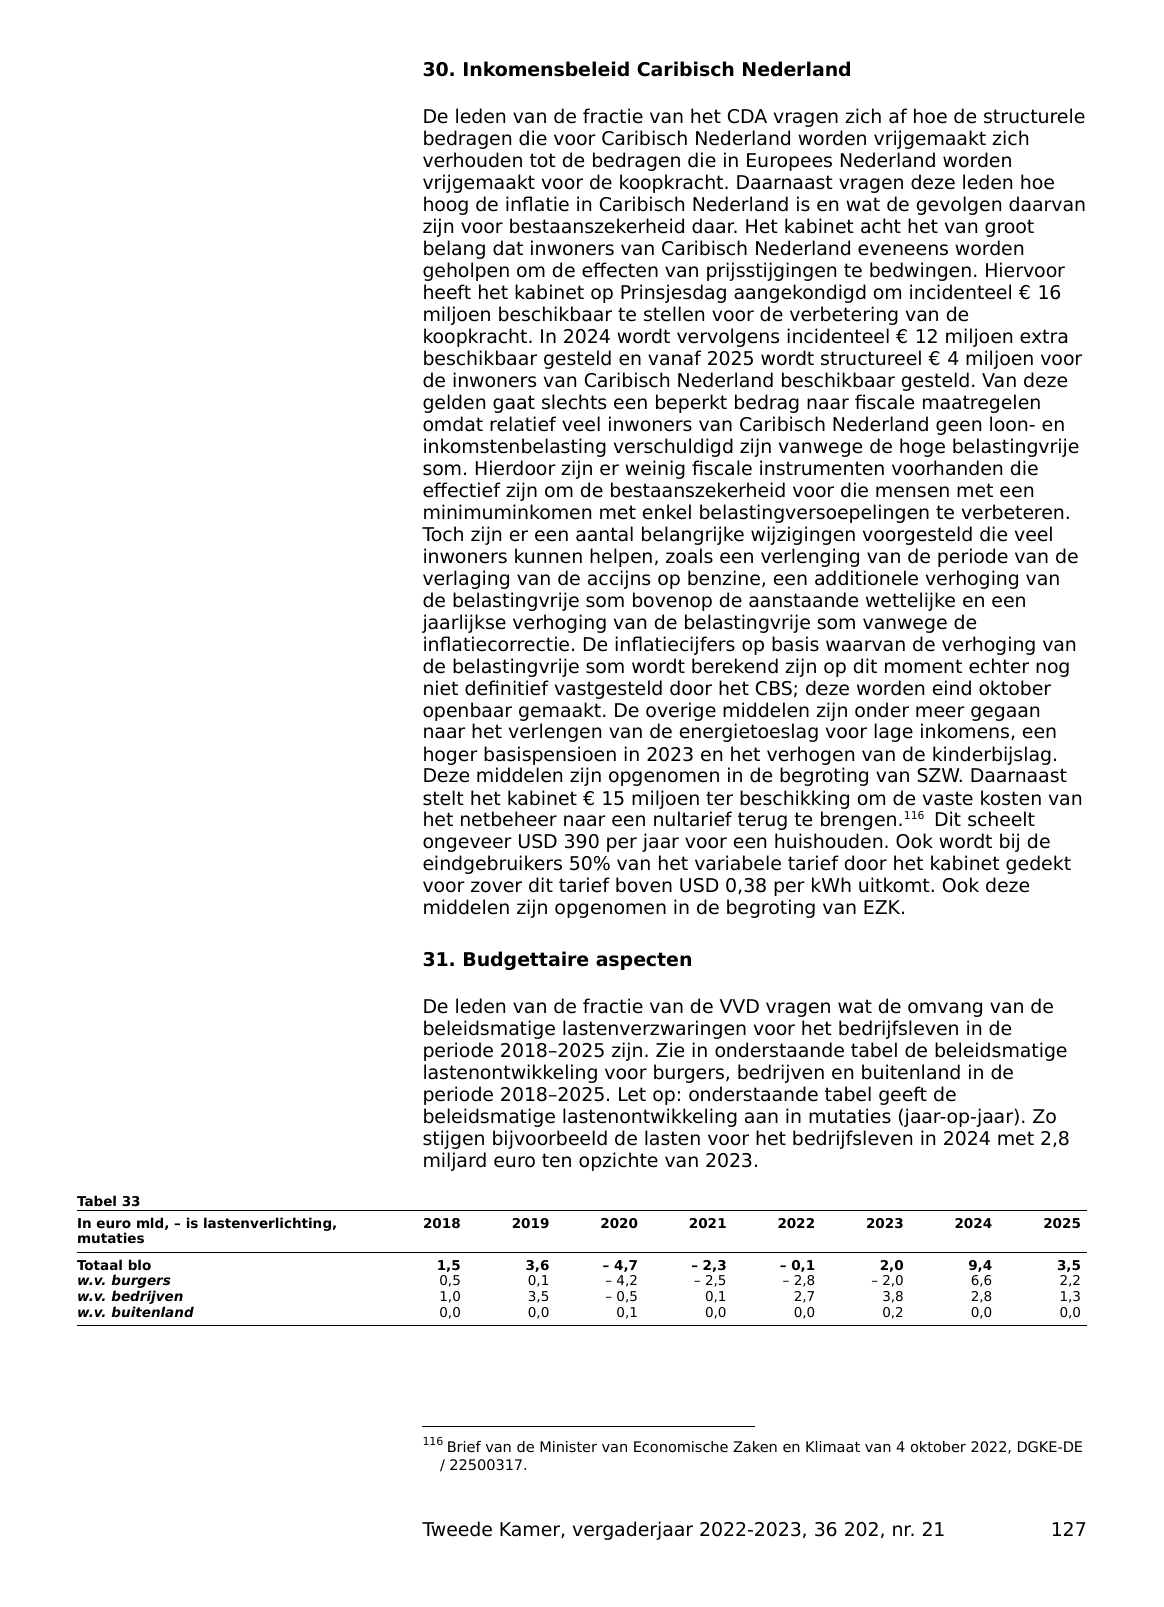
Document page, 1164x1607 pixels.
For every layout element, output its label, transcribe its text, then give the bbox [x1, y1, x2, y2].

table_cell w.v. buitenland [77, 1305, 378, 1325]
table_cell – 2,8 [732, 1273, 821, 1289]
table_cell 2022 [732, 1211, 821, 1252]
table_cell w.v. bedrijven [77, 1289, 378, 1304]
table_header Tabel 33 [77, 1194, 1087, 1210]
table_cell 1,5 [378, 1253, 466, 1273]
table_cell 0,0 [466, 1305, 555, 1325]
table_cell 3,5 [466, 1289, 555, 1304]
table_cell – 2,3 [644, 1253, 732, 1273]
table_cell 2,8 [909, 1289, 998, 1304]
table_cell 2,7 [732, 1289, 821, 1304]
table_cell 3,6 [466, 1253, 555, 1273]
table_cell 0,0 [909, 1305, 998, 1325]
table_cell 2,0 [821, 1253, 909, 1273]
table_cell – 4,2 [555, 1273, 644, 1289]
table_cell – 0,1 [732, 1253, 821, 1273]
table_cell 6,6 [909, 1273, 998, 1289]
table_cell 2024 [909, 1211, 998, 1252]
table_cell – 4,7 [555, 1253, 644, 1273]
table_cell 1,3 [998, 1289, 1087, 1304]
table_cell Totaal blo [77, 1253, 378, 1273]
table_cell 0,1 [466, 1273, 555, 1289]
table_cell 2019 [466, 1211, 555, 1252]
table_cell – 0,5 [555, 1289, 644, 1304]
table_cell 1,0 [378, 1289, 466, 1304]
table_cell – 2,5 [644, 1273, 732, 1289]
text De leden van de fractie van het CDA vragen zich af hoe de structurele bedragen die voor Caribisch Nederland worden vrijgemaakt zich verhouden tot de bedragen die in Europees Nederland worden vrijgemaakt voor de koopkracht. Daarnaast vragen deze leden hoe hoog de inflatie in Caribisch Nederland is en wat de gevolgen daarvan zijn voor bestaanszekerheid daar. Het kabinet acht het van groot belang dat inwoners van Caribisch Nederland eveneens worden geholpen om de effecten van prijsstijgingen te bedwingen. Hiervoor heeft het kabinet op Prinsjesdag aangekondigd om incidenteel € 16 miljoen beschikbaar te stellen voor de verbetering van de koopkracht. In 2024 wordt vervolgens incidenteel € 12 miljoen extra beschikbaar gesteld en vanaf 2025 wordt structureel € 4 miljoen voor de inwoners van Caribisch Nederland beschikbaar gesteld. Van deze gelden gaat slechts een beperkt bedrag naar fiscale maatregelen omdat relatief veel inwoners van Caribisch Nederland geen loon- en inkomstenbelasting verschuldigd zijn vanwege de hoge belastingvrije som. Hierdoor zijn er weinig fiscale instrumenten voorhanden die effectief zijn om de bestaanszekerheid voor die mensen met een minimuminkomen met enkel belastingversoepelingen te verbeteren. Toch zijn er een aantal belangrijke wijzigingen voorgesteld die veel inwoners kunnen helpen, zoals een verlenging van de periode van de verlaging van de accijns op benzine, een additionele verhoging van de belastingvrije som bovenop de aanstaande wettelijke en een jaarlijkse verhoging van de belastingvrije som vanwege de inflatiecorrectie. De inflatiecijfers op basis waarvan de verhoging van de belastingvrije som wordt berekend zijn op dit moment echter nog niet definitief vastgesteld door het CBS; deze worden eind oktober openbaar gemaakt. De overige middelen zijn onder meer gegaan naar het verlengen van de energietoeslag voor lage inkomens, een hoger basispensioen in 2023 en het verhogen van de kinderbijslag. Deze middelen zijn opgenomen in de begroting van SZW. Daarnaast stelt het kabinet € 15 miljoen ter beschikking om de vaste kosten van het netbeheer naar een nultarief terug te brengen. Dit scheelt ongeveer USD 390 per jaar voor een huishouden. Ook wordt bij de eindgebruikers 50% van het variabele tarief door het kabinet gedekt voor zover dit tarief boven USD 0,38 per kWh uitkomt. Ook deze middelen zijn opgenomen in de begroting van EZK. [422, 106, 1087, 919]
text De leden van de fractie van de VVD vragen wat de omvang van de beleidsmatige lastenverzwaringen voor het bedrijfsleven in de periode 2018–2025 zijn. Zie in onderstaande tabel de beleidsmatige lastenontwikkeling voor burgers, bedrijven en buitenland in de periode 2018–2025. Let op: onderstaande tabel geeft de beleidsmatige lastenontwikkeling aan in mutaties (jaar-op-jaar). Zo stijgen bijvoorbeeld de lasten voor het bedrijfsleven in 2024 met 2,8 miljard euro ten opzichte van 2023. [422, 996, 1087, 1172]
table_cell 2020 [555, 1211, 644, 1252]
table_cell 3,8 [821, 1289, 909, 1304]
table_cell 0,0 [732, 1305, 821, 1325]
table_cell 9,4 [909, 1253, 998, 1273]
table_cell 0,1 [555, 1305, 644, 1325]
subtitle 30. Inkomensbeleid Caribisch Nederland [422, 59, 1087, 81]
table_cell 2021 [644, 1211, 732, 1252]
subtitle 31. Budgettaire aspecten [422, 949, 1087, 971]
table_cell In euro mld, – is lastenverlichting, mutaties [77, 1211, 378, 1252]
table_cell 2025 [998, 1211, 1087, 1252]
table_cell 0,5 [378, 1273, 466, 1289]
table_cell 0,1 [644, 1289, 732, 1304]
table_cell 0,2 [821, 1305, 909, 1325]
table_cell 2023 [821, 1211, 909, 1252]
table_cell 2018 [378, 1211, 466, 1252]
table_cell w.v. burgers [77, 1273, 378, 1289]
table_cell 3,5 [998, 1253, 1087, 1273]
table_cell 0,0 [998, 1305, 1087, 1325]
text Brief van de Minister van Economische Zaken en Klimaat van 4 oktober 2022, DGKE-DE / 22500317. [422, 1435, 1087, 1474]
table_cell 2,2 [998, 1273, 1087, 1289]
table_cell – 2,0 [821, 1273, 909, 1289]
table_cell 0,0 [378, 1305, 466, 1325]
table_cell 0,0 [644, 1305, 732, 1325]
